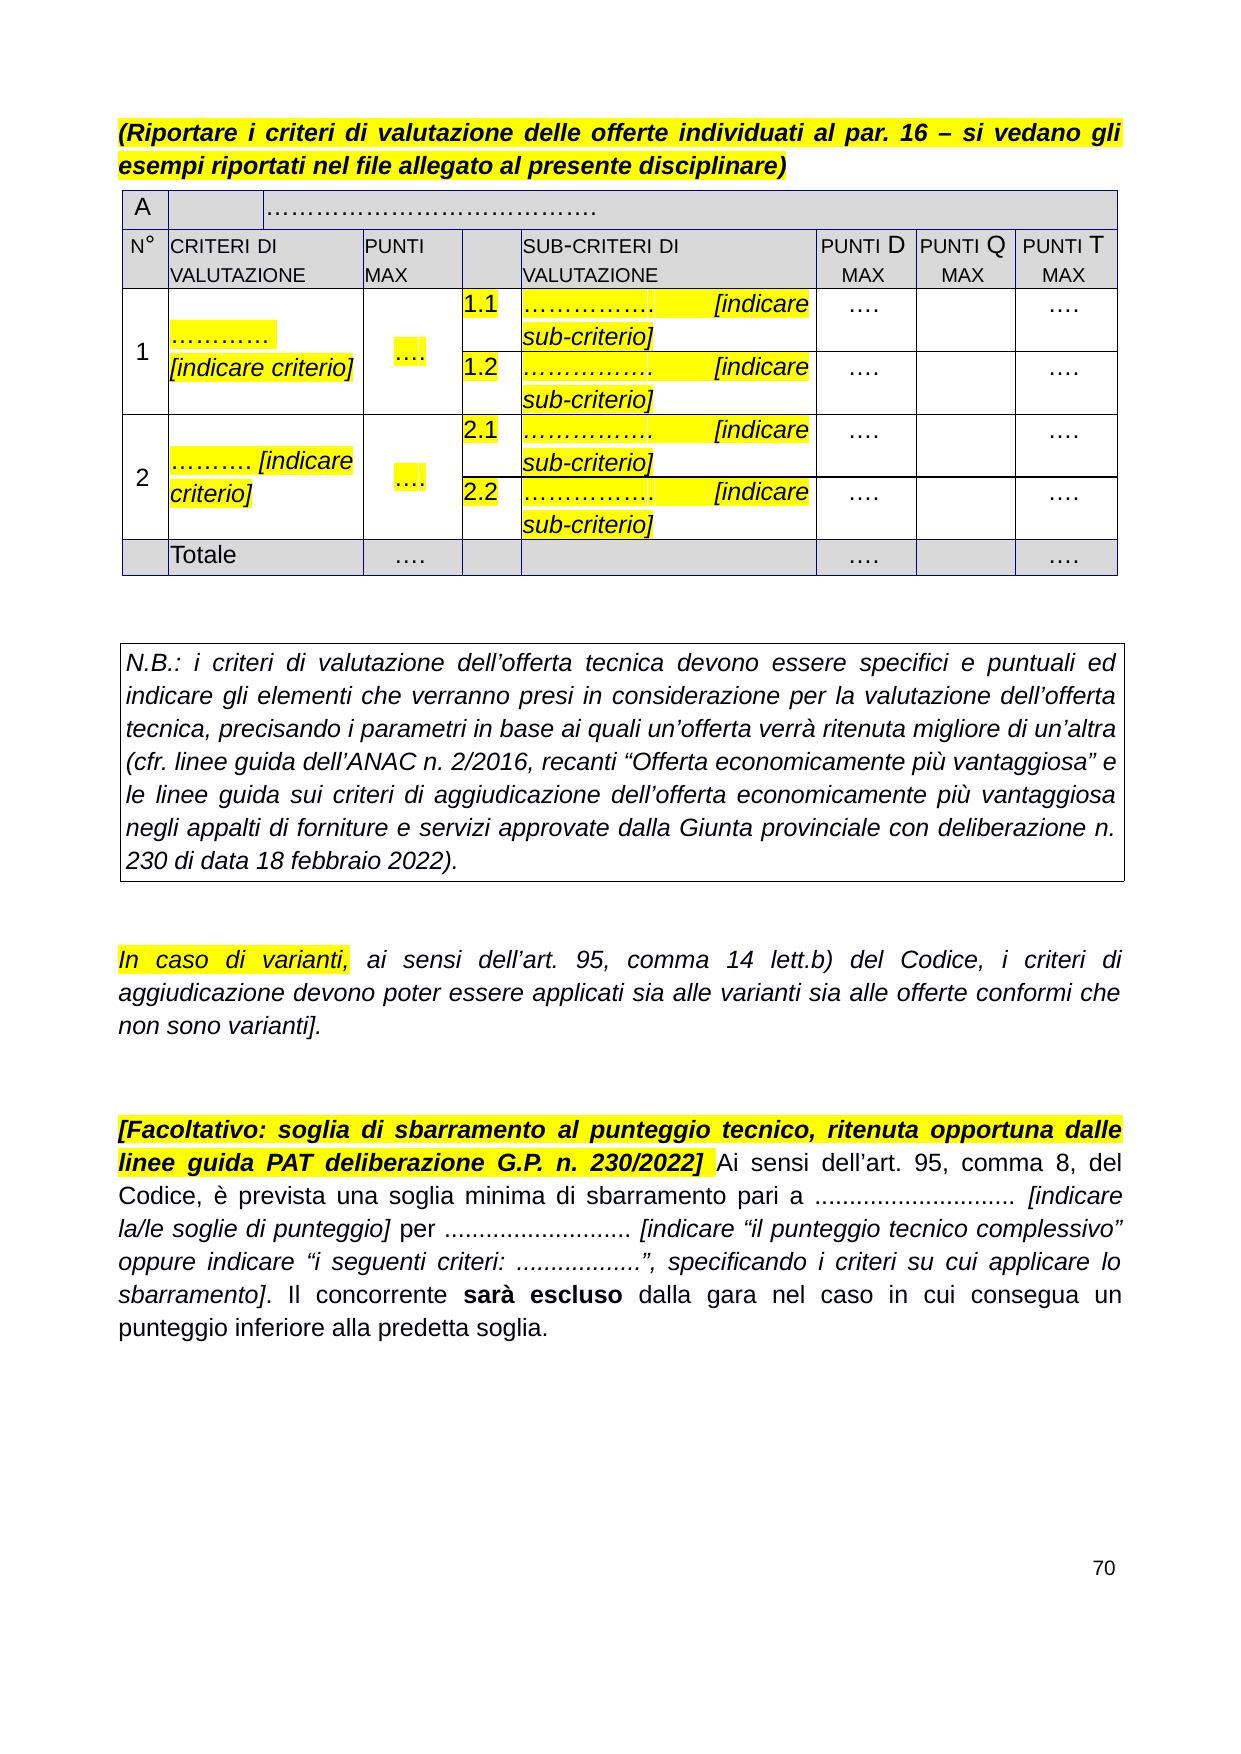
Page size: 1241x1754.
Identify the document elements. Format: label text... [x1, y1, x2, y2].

table_header A [123, 191, 168, 229]
table_cell …. [1016, 478, 1117, 539]
table_header [169, 191, 263, 229]
table_cell …. [1016, 540, 1117, 575]
table_cell punti Q max [917, 230, 1015, 288]
table_cell [463, 540, 521, 575]
table_cell …. [364, 540, 462, 575]
table_cell [917, 415, 1015, 476]
table_cell ………… [indicare criterio] [169, 289, 363, 413]
table_cell 2 [123, 415, 168, 539]
table_cell 2.1 [463, 415, 521, 476]
table_cell ……………. [indicare sub-criterio] [522, 352, 816, 413]
table_cell ……………. [indicare sub-criterio] [522, 478, 816, 539]
table_cell …. [1016, 289, 1117, 351]
table_cell punti D max [817, 230, 916, 288]
table_cell 1 [123, 289, 168, 413]
table_header N.B.: i criteri di valutazione dell’offerta tecnica devono essere specifici e puntuali ed indicare gli elementi che verranno presi in considerazione per la valutazione dell’offerta tecnica, precisando i parametri in base ai quali un’offerta verrà ritenuta migliore di un’altra (cfr. linee guida dell’ANAC n. 2/2016, recanti “Offerta economicamente più vantaggiosa” e le linee guida sui criteri di aggiudicazione dell’offerta economicamente più vantaggiosa negli appalti di forniture e servizi approvate dalla Giunta provinciale con deliberazione n. 230 di data 18 febbraio 2022). [121, 644, 1124, 881]
table_cell ………. [indicare criterio] [169, 415, 363, 539]
table_cell 1.1 [463, 289, 521, 351]
table_cell [917, 540, 1015, 575]
table_header …………………………………. [264, 191, 1117, 229]
table_cell punti max [364, 230, 462, 288]
table_cell [463, 230, 521, 288]
table_cell n° [123, 230, 168, 288]
table_cell [917, 478, 1015, 539]
table_cell criteri di valutazione [169, 230, 363, 288]
table_cell Totale [169, 540, 363, 575]
text In caso di varianti, ai sensi dell’art. 95, comma 14 lett.b) del Codice, i criteri di aggiudicazione devono poter essere applicati sia alle varianti sia alle offerte conformi che non sono varianti]. [118, 945, 1123, 1040]
table_cell [123, 540, 168, 575]
text [Facoltativo: soglia di sbarramento al punteggio tecnico, ritenuta opportuna dalle linee guida PAT deliberazione G.P. n. 230/2022] Ai sensi dell’art. 95, comma 8, del Codice, è prevista una soglia minima di sbarramento pari a ............................. [indicare la/le soglie di punteggio] per ........................... [indicare “il punteggio tecnico complessivo” oppure indicare “i seguenti criteri: ..................”, specificando i criteri su cui applicare lo sbarramento]. Il concorrente sarà escluso dalla gara nel caso in cui consegua un punteggio inferiore alla predetta soglia. [118, 1115, 1123, 1342]
table_cell 1.2 [463, 352, 521, 413]
table_cell …. [817, 415, 916, 476]
table_cell sub-criteri di valutazione [522, 230, 816, 288]
table_cell …. [817, 352, 916, 413]
table_cell punti T max [1016, 230, 1117, 288]
table_cell 2.2 [463, 478, 521, 539]
table_cell [917, 352, 1015, 413]
table_cell …. [1016, 352, 1117, 413]
table_cell …. [817, 540, 916, 575]
table_cell [522, 540, 816, 575]
table_cell …. [817, 478, 916, 539]
table_cell …. [364, 415, 462, 539]
text (Riportare i criteri di valutazione delle offerte individuati al par. 16 – si vedano gli esempi riportati nel file allegato al presente disciplinare) [118, 118, 1123, 180]
table_cell [917, 289, 1015, 351]
table_cell ……………. [indicare sub-criterio] [522, 289, 816, 351]
table_cell ……………. [indicare sub-criterio] [522, 415, 816, 476]
table_cell …. [364, 289, 462, 413]
table_cell …. [1016, 415, 1117, 476]
table_cell …. [817, 289, 916, 351]
